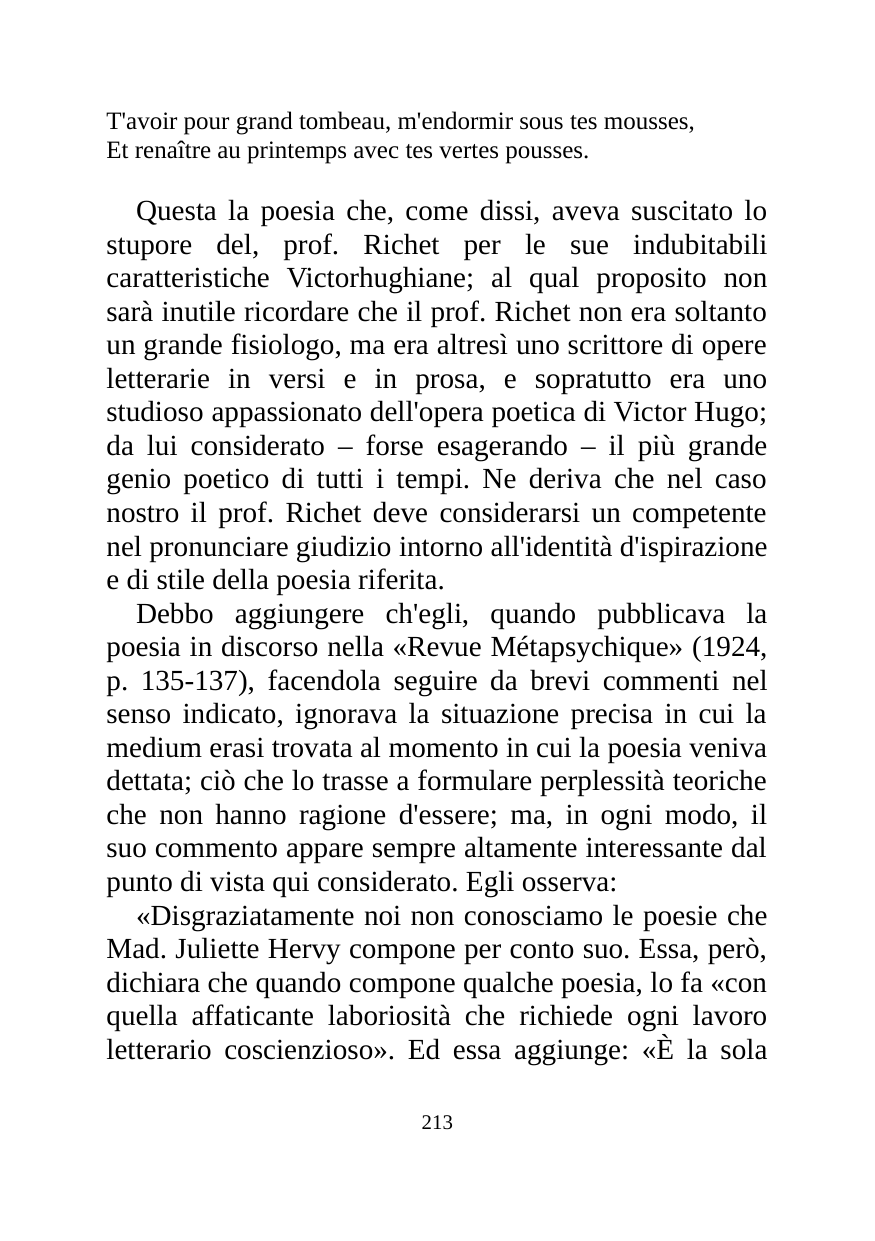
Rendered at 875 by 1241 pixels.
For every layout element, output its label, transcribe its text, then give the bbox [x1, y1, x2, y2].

text «Disgraziatamente noi non conosciamo le poesie che Mad. Juliette Hervy compone per conto suo. Essa, però, dichiara che quando compone qualche poesia, lo fa «con quella affaticante laboriosità che richiede ogni lavoro letterario coscienzioso». Ed essa aggiunge: «È la sola [106, 898, 768, 1065]
text Questa la poesia che, come dissi, aveva suscitato lo stupore del, prof. Richet per le sue indubitabili caratteristiche Victorhughiane; al qual proposito non sarà inutile ricordare che il prof. Richet non era soltanto un grande fisiologo, ma era altresì uno scrittore di opere letterarie in versi e in prosa, e sopratutto era uno studioso appassionato dell'opera poetica di Victor Hugo; da lui considerato – forse esagerando – il più grande genio poetico di tutti i tempi. Ne deriva che nel caso nostro il prof. Richet deve considerarsi un competente nel pronunciare giudizio intorno all'identità d'ispirazione e di stile della poesia riferita. [106, 193, 768, 596]
text Debbo aggiungere ch'egli, quando pubblicava la poesia in discorso nella «Revue Métapsychique» (1924, p. 135-137), facendola seguire da brevi commenti nel senso indicato, ignorava la situazione precisa in cui la medium erasi trovata al momento in cui la poesia veniva dettata; ciò che lo trasse a formulare perplessità teoriche che non hanno ragione d'essere; ma, in ogni modo, il suo commento appare sempre altamente interessante dal punto di vista qui considerato. Egli osserva: [106, 596, 768, 898]
text T'avoir pour grand tombeau, m'endormir sous tes mousses, Et renaître au printemps avec tes vertes pousses. [106, 106, 768, 164]
